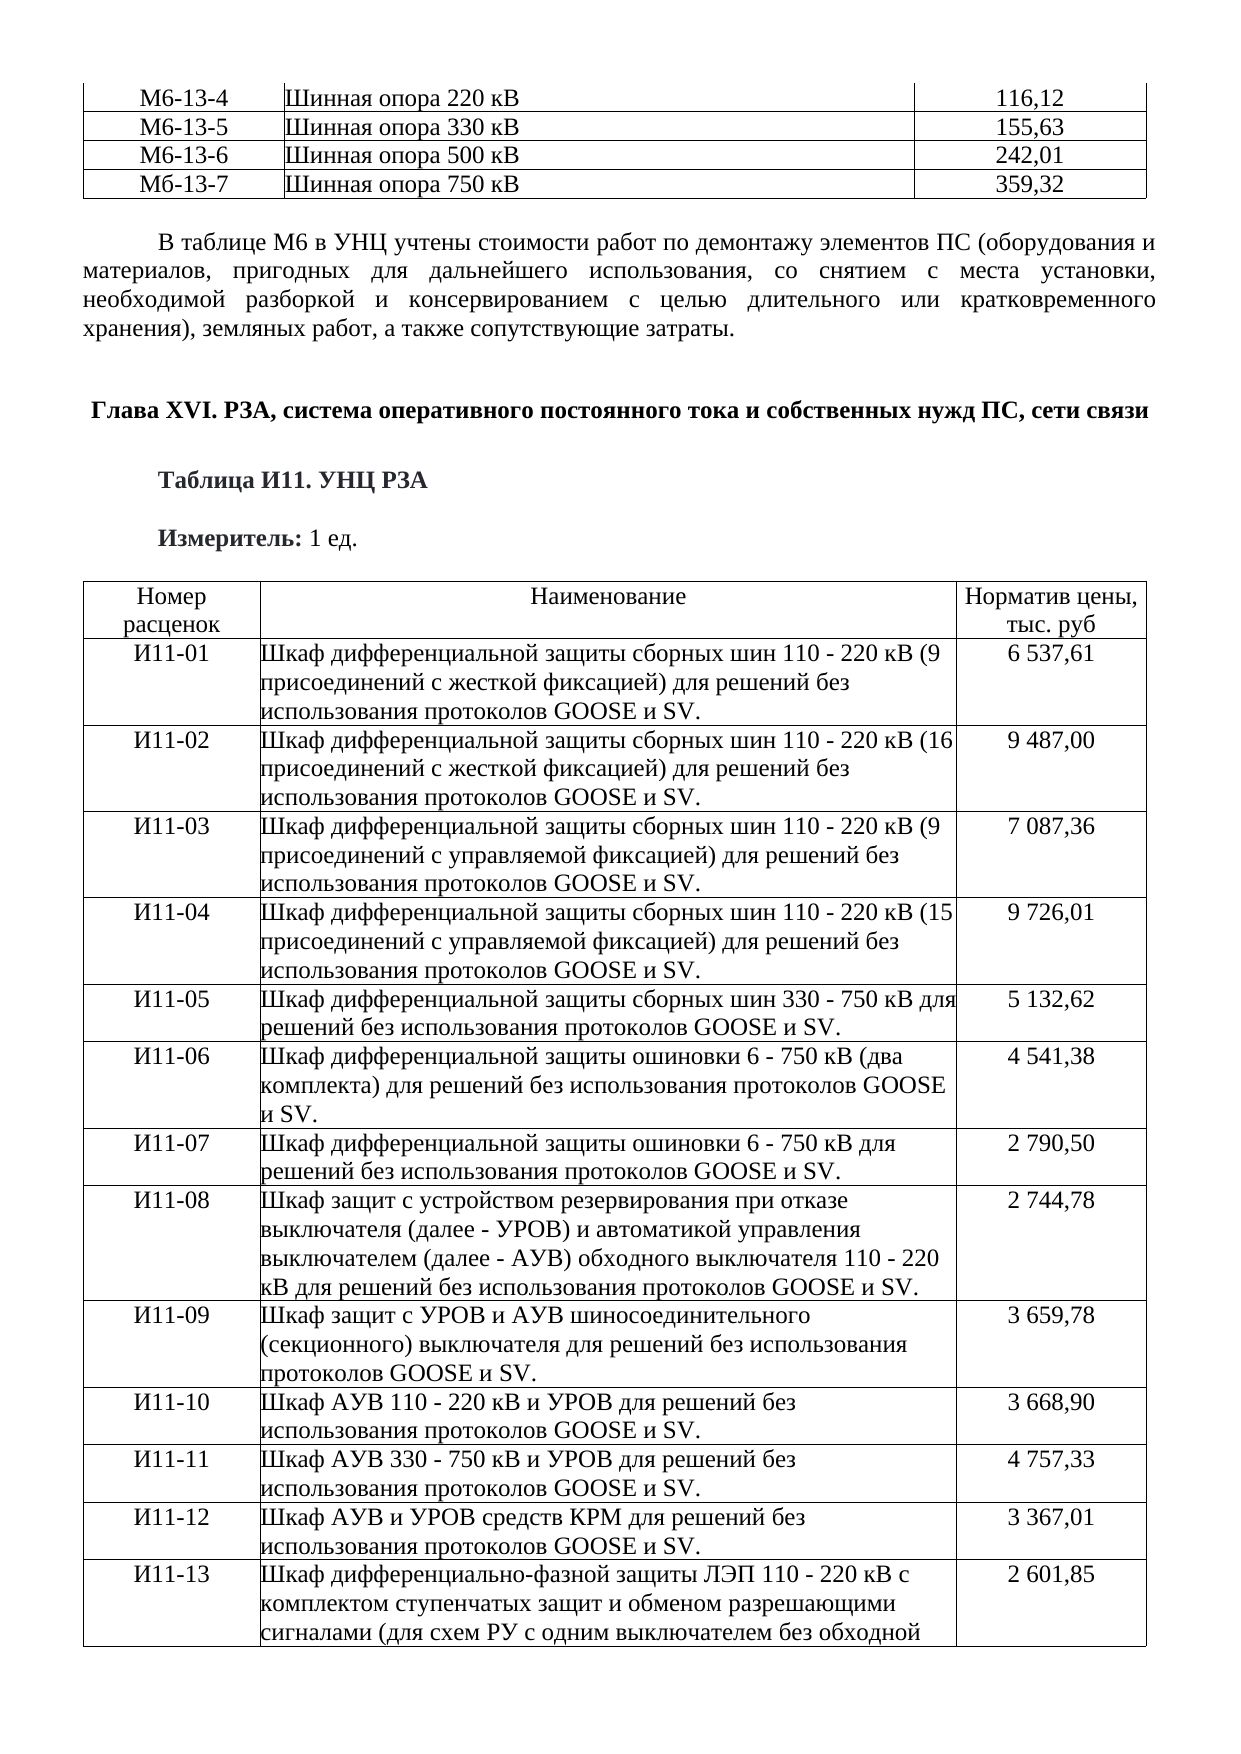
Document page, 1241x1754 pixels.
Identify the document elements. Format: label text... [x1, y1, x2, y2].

table_header Наименование [261, 582, 956, 638]
table_cell Шкаф АУВ 110 - 220 кВ и УРОВ для решений без использования протоколов GOOSE и SV. [261, 1388, 956, 1444]
text Измеритель: 1 ед. [83, 523, 1157, 552]
table_cell Шкаф дифференциальной защиты сборных шин 110 - 220 кВ (16 присоединений с жесткой фиксацией) для решений без использования протоколов GOOSE и SV. [261, 726, 956, 811]
table_cell Шинная опора 330 кВ [285, 112, 914, 140]
text В таблице М6 в УНЦ учтены стоимости работ по демонтажу элементов ПС (оборудования и материалов, пригодных для дальнейшего использования, со снятием с места установки, необходимой разборкой и консервированием с целью длительного или кратковременного хранения), земляных работ, а также сопутствующие затраты. [83, 227, 1157, 342]
table_cell 9 726,01 [957, 898, 1146, 984]
text Таблица И11. УНЦ РЗА [83, 466, 1157, 494]
table_cell Шкаф дифференциальной защиты сборных шин 110 - 220 кВ (9 присоединений с управляемой фиксацией) для решений без использования протоколов GOOSE и SV. [261, 812, 956, 897]
table_cell 3 668,90 [957, 1388, 1146, 1444]
table_cell Шкаф АУВ и УРОВ средств КРМ для решений без использования протоколов GOOSE и SV. [261, 1503, 956, 1559]
table_cell Шкаф АУВ 330 - 750 кВ и УРОВ для решений без использования протоколов GOOSE и SV. [261, 1445, 956, 1502]
table_cell 2 744,78 [957, 1186, 1146, 1300]
table_cell М6-13-4 [84, 83, 284, 111]
table_cell 9 487,00 [957, 726, 1146, 811]
table_cell И11-01 [84, 639, 260, 725]
table_cell 155,63 [915, 112, 1146, 140]
table_cell И11-08 [84, 1186, 260, 1300]
table_cell Шкаф дифференциальной защиты ошиновки 6 - 750 кВ (два комплекта) для решений без использования протоколов GOOSE и SV. [261, 1042, 956, 1128]
table_cell Шкаф дифференциально-фазной защиты ЛЭП 110 - 220 кВ с комплектом ступенчатых защит и обменом разрешающими сигналами (для схем РУ с одним выключателем без обходной [261, 1560, 956, 1646]
table_cell Шкаф защит с устройством резервирования при отказе выключателя (далее - УРОВ) и автоматикой управления выключателем (далее - АУВ) обходного выключателя 110 - 220 кВ для решений без использования протоколов GOOSE и SV. [261, 1186, 956, 1300]
table_cell И11-02 [84, 726, 260, 811]
table_cell И11-05 [84, 985, 260, 1041]
table_cell 2 790,50 [957, 1129, 1146, 1185]
table_cell И11-06 [84, 1042, 260, 1128]
table_cell И11-03 [84, 812, 260, 897]
table_header Норматив цены, тыс. руб [957, 582, 1146, 638]
table_cell И11-04 [84, 898, 260, 984]
table_cell 3 659,78 [957, 1301, 1146, 1387]
table_cell 4 541,38 [957, 1042, 1146, 1128]
table_cell 242,01 [915, 141, 1146, 169]
subtitle Глава XVI. РЗА, система оперативного постоянного тока и собственных нужд ПС, сети связи [83, 396, 1157, 424]
table_cell М6-13-5 [84, 112, 284, 140]
table_cell 6 537,61 [957, 639, 1146, 725]
table_cell И11-13 [84, 1560, 260, 1646]
table_cell 4 757,33 [957, 1445, 1146, 1502]
table_cell Шкаф дифференциальной защиты ошиновки 6 - 750 кВ для решений без использования протоколов GOOSE и SV. [261, 1129, 956, 1185]
table_cell М6-13-6 [84, 141, 284, 169]
table_cell Шкаф дифференциальной защиты сборных шин 110 - 220 кВ (9 присоединений с жесткой фиксацией) для решений без использования протоколов GOOSE и SV. [261, 639, 956, 725]
table_cell 3 367,01 [957, 1503, 1146, 1559]
table_header Номер расценок [84, 582, 260, 638]
table_cell Шкаф защит с УРОВ и АУВ шиносоединительного (секционного) выключателя для решений без использования протоколов GOOSE и SV. [261, 1301, 956, 1387]
table_cell 7 087,36 [957, 812, 1146, 897]
table_cell И11-10 [84, 1388, 260, 1444]
table_cell И11-11 [84, 1445, 260, 1502]
table_cell Шкаф дифференциальной защиты сборных шин 330 - 750 кВ для решений без использования протоколов GOOSE и SV. [261, 985, 956, 1041]
table_cell Мб-13-7 [84, 170, 284, 198]
table_cell Шинная опора 220 кВ [285, 83, 914, 111]
table_cell Шинная опора 750 кВ [285, 170, 914, 198]
table_cell 359,32 [915, 170, 1146, 198]
table_cell Шкаф дифференциальной защиты сборных шин 110 - 220 кВ (15 присоединений с управляемой фиксацией) для решений без использования протоколов GOOSE и SV. [261, 898, 956, 984]
table_cell 116,12 [915, 83, 1146, 111]
table_cell 5 132,62 [957, 985, 1146, 1041]
table_cell 2 601,85 [957, 1560, 1146, 1646]
table_cell И11-12 [84, 1503, 260, 1559]
table_cell Шинная опора 500 кВ [285, 141, 914, 169]
table_cell И11-09 [84, 1301, 260, 1387]
table_cell И11-07 [84, 1129, 260, 1185]
